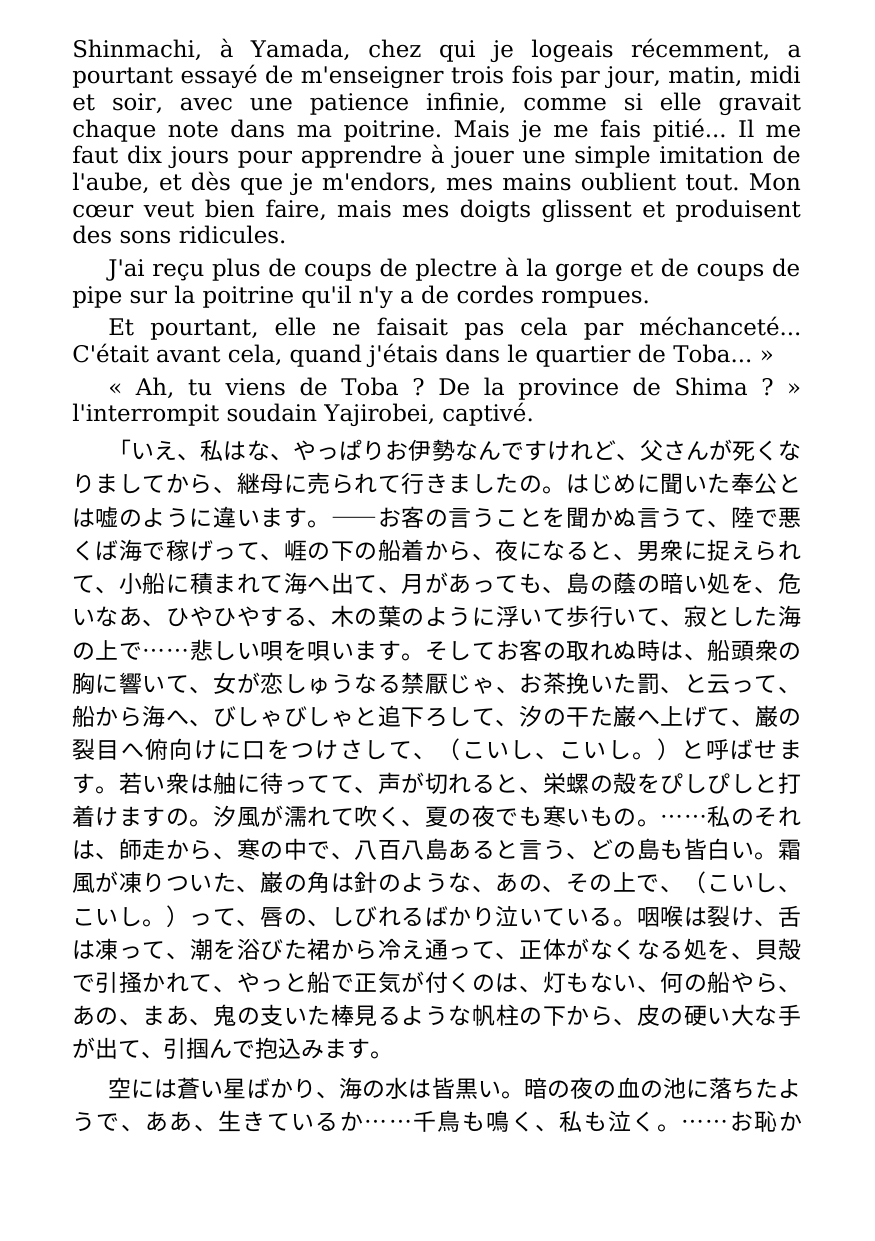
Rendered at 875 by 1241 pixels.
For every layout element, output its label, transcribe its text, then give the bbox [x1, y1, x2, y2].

text 「いえ、私はな、やっぱりお伊勢なんですけれど、父さんが死くなりましてから、継母に売られて行きましたの。はじめに聞いた奉公とは嘘のように違います。――お客の言うことを聞かぬ言うて、陸で悪くば海で稼げって、崕の下の船着から、夜になると、男衆に捉えられて、小船に積まれて海へ出て、月があっても、島の蔭の暗い処を、危いなあ、ひやひやする、木の葉のように浮いて歩行いて、寂とした海の上で……悲しい唄を唄います。そしてお客の取れぬ時は、船頭衆の胸に響いて、女が恋しゅうなる禁厭じゃ、お茶挽いた罰、と云って、船から海へ、びしゃびしゃと追下ろして、汐の干た巌へ上げて、巌の裂目へ俯向けに口をつけさして、（こいし、こいし。）と呼ばせます。若い衆は舳に待ってて、声が切れると、栄螺の殻をぴしぴしと打着けますの。汐風が濡れて吹く、夏の夜でも寒いもの。……私のそれは、師走から、寒の中で、八百八島あると言う、どの島も皆白い。霜風が凍りついた、巌の角は針のような、あの、その上で、（こいし、こいし。）って、唇の、しびれるばかり泣いている。咽喉は裂け、舌は凍って、潮を浴びた裙から冷え通って、正体がなくなる処を、貝殻で引掻かれて、やっと船で正気が付くのは、灯もない、何の船やら、あの、まあ、鬼の支いた棒見るような帆柱の下から、皮の硬い大な手が出て、引掴んで抱込みます。 [72, 433, 802, 1064]
text 空には蒼い星ばかり、海の水は皆黒い。暗の夜の血の池に落ちたようで、ああ、生きているか……千鳥も鳴く、私も泣く。……お恥か [72, 1070, 802, 1137]
text J'ai reçu plus de coups de plectre à la gorge et de coups de pipe sur la poitrine qu'il n'y a de cordes rompues. [72, 255, 802, 309]
text « Ah, tu viens de Toba ? De la province de Shima ? » l'interrompit soudain Yajirobei, captivé. [72, 374, 802, 427]
text Et pourtant, elle ne faisait pas cela par méchanceté... C'était avant cela, quand j'étais dans le quartier de Toba... » [72, 314, 802, 368]
text Shinmachi, à Yamada, chez qui je logeais récemment, a pourtant essayé de m'enseigner trois fois par jour, matin, midi et soir, avec une patience infinie, comme si elle gravait chaque note dans ma poitrine. Mais je me fais pitié... Il me faut dix jours pour apprendre à jouer une simple imitation de l'aube, et dès que je m'endors, mes mains oublient tout. Mon cœur veut bien faire, mais mes doigts glissent et produisent des sons ridicules. [72, 36, 802, 249]
